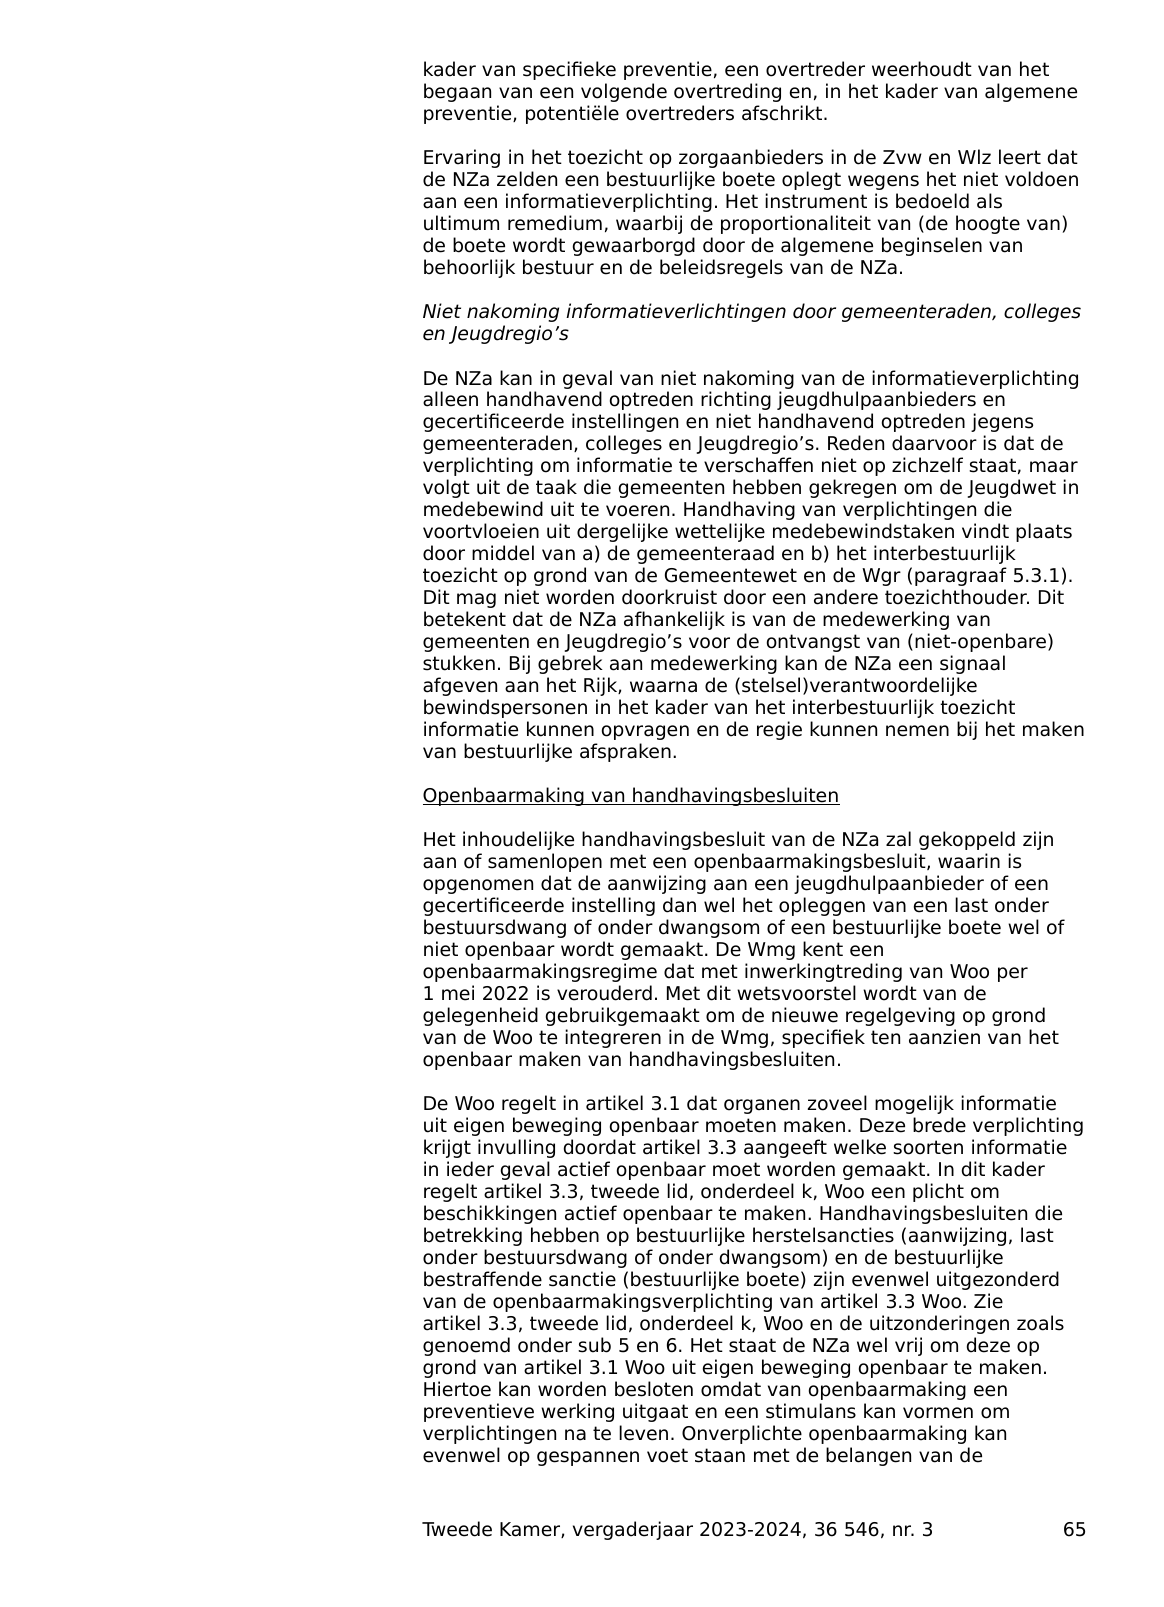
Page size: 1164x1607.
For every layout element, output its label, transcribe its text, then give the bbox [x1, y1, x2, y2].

text Het inhoudelijke handhavingsbesluit van de NZa zal gekoppeld zijn aan of samenlopen met een openbaarmakingsbesluit, waarin is opgenomen dat de aanwijzing aan een jeugdhulpaanbieder of een gecertificeerde instelling dan wel het opleggen van een last onder bestuursdwang of onder dwangsom of een bestuurlijke boete wel of niet openbaar wordt gemaakt. De Wmg kent een openbaarmakingsregime dat met inwerkingtreding van Woo per 1 mei 2022 is verouderd. Met dit wetsvoorstel wordt van de gelegenheid gebruikgemaakt om de nieuwe regelgeving op grond van de Woo te integreren in de Wmg, specifiek ten aanzien van het openbaar maken van handhavingsbesluiten. [422, 829, 1087, 1071]
text De NZa kan in geval van niet nakoming van de informatieverplichting alleen handhavend optreden richting jeugdhulpaanbieders en gecertificeerde instellingen en niet handhavend optreden jegens gemeenteraden, colleges en Jeugdregio’s. Reden daarvoor is dat de verplichting om informatie te verschaffen niet op zichzelf staat, maar volgt uit de taak die gemeenten hebben gekregen om de Jeugdwet in medebewind uit te voeren. Handhaving van verplichtingen die voortvloeien uit dergelijke wettelijke medebewindstaken vindt plaats door middel van a) de gemeenteraad en b) het interbestuurlijk toezicht op grond van de Gemeentewet en de Wgr (paragraaf 5.3.1). Dit mag niet worden doorkruist door een andere toezichthouder. Dit betekent dat de NZa afhankelijk is van de medewerking van gemeenten en Jeugdregio’s voor de ontvangst van (niet-openbare) stukken. Bij gebrek aan medewerking kan de NZa een signaal afgeven aan het Rijk, waarna de (stelsel)verantwoordelijke bewindspersonen in het kader van het interbestuurlijk toezicht informatie kunnen opvragen en de regie kunnen nemen bij het maken van bestuurlijke afspraken. [422, 367, 1087, 763]
subtitle Niet nakoming informatieverlichtingen door gemeenteraden, colleges en Jeugdregio’s [422, 301, 1087, 345]
text kader van specifieke preventie, een overtreder weerhoudt van het begaan van een volgende overtreding en, in het kader van algemene preventie, potentiële overtreders afschrikt. [422, 59, 1087, 125]
text Ervaring in het toezicht op zorgaanbieders in de Zvw en Wlz leert dat de NZa zelden een bestuurlijke boete oplegt wegens het niet voldoen aan een informatieverplichting. Het instrument is bedoeld als ultimum remedium, waarbij de proportionaliteit van (de hoogte van) de boete wordt gewaarborgd door de algemene beginselen van behoorlijk bestuur en de beleidsregels van de NZa. [422, 147, 1087, 279]
subtitle Openbaarmaking van handhavingsbesluiten [422, 785, 1087, 807]
text De Woo regelt in artikel 3.1 dat organen zoveel mogelijk informatie uit eigen beweging openbaar moeten maken. Deze brede verplichting krijgt invulling doordat artikel 3.3 aangeeft welke soorten informatie in ieder geval actief openbaar moet worden gemaakt. In dit kader regelt artikel 3.3, tweede lid, onderdeel k, Woo een plicht om beschikkingen actief openbaar te maken. Handhavingsbesluiten die betrekking hebben op bestuurlijke herstelsancties (aanwijzing, last onder bestuursdwang of onder dwangsom) en de bestuurlijke bestraffende sanctie (bestuurlijke boete) zijn evenwel uitgezonderd van de openbaarmakingsverplichting van artikel 3.3 Woo. Zie artikel 3.3, tweede lid, onderdeel k, Woo en de uitzonderingen zoals genoemd onder sub 5 en 6. Het staat de NZa wel vrij om deze op grond van artikel 3.1 Woo uit eigen beweging openbaar te maken. Hiertoe kan worden besloten omdat van openbaarmaking een preventieve werking uitgaat en een stimulans kan vormen om verplichtingen na te leven. Onverplichte openbaarmaking kan evenwel op gespannen voet staan met de belangen van de [422, 1093, 1087, 1467]
